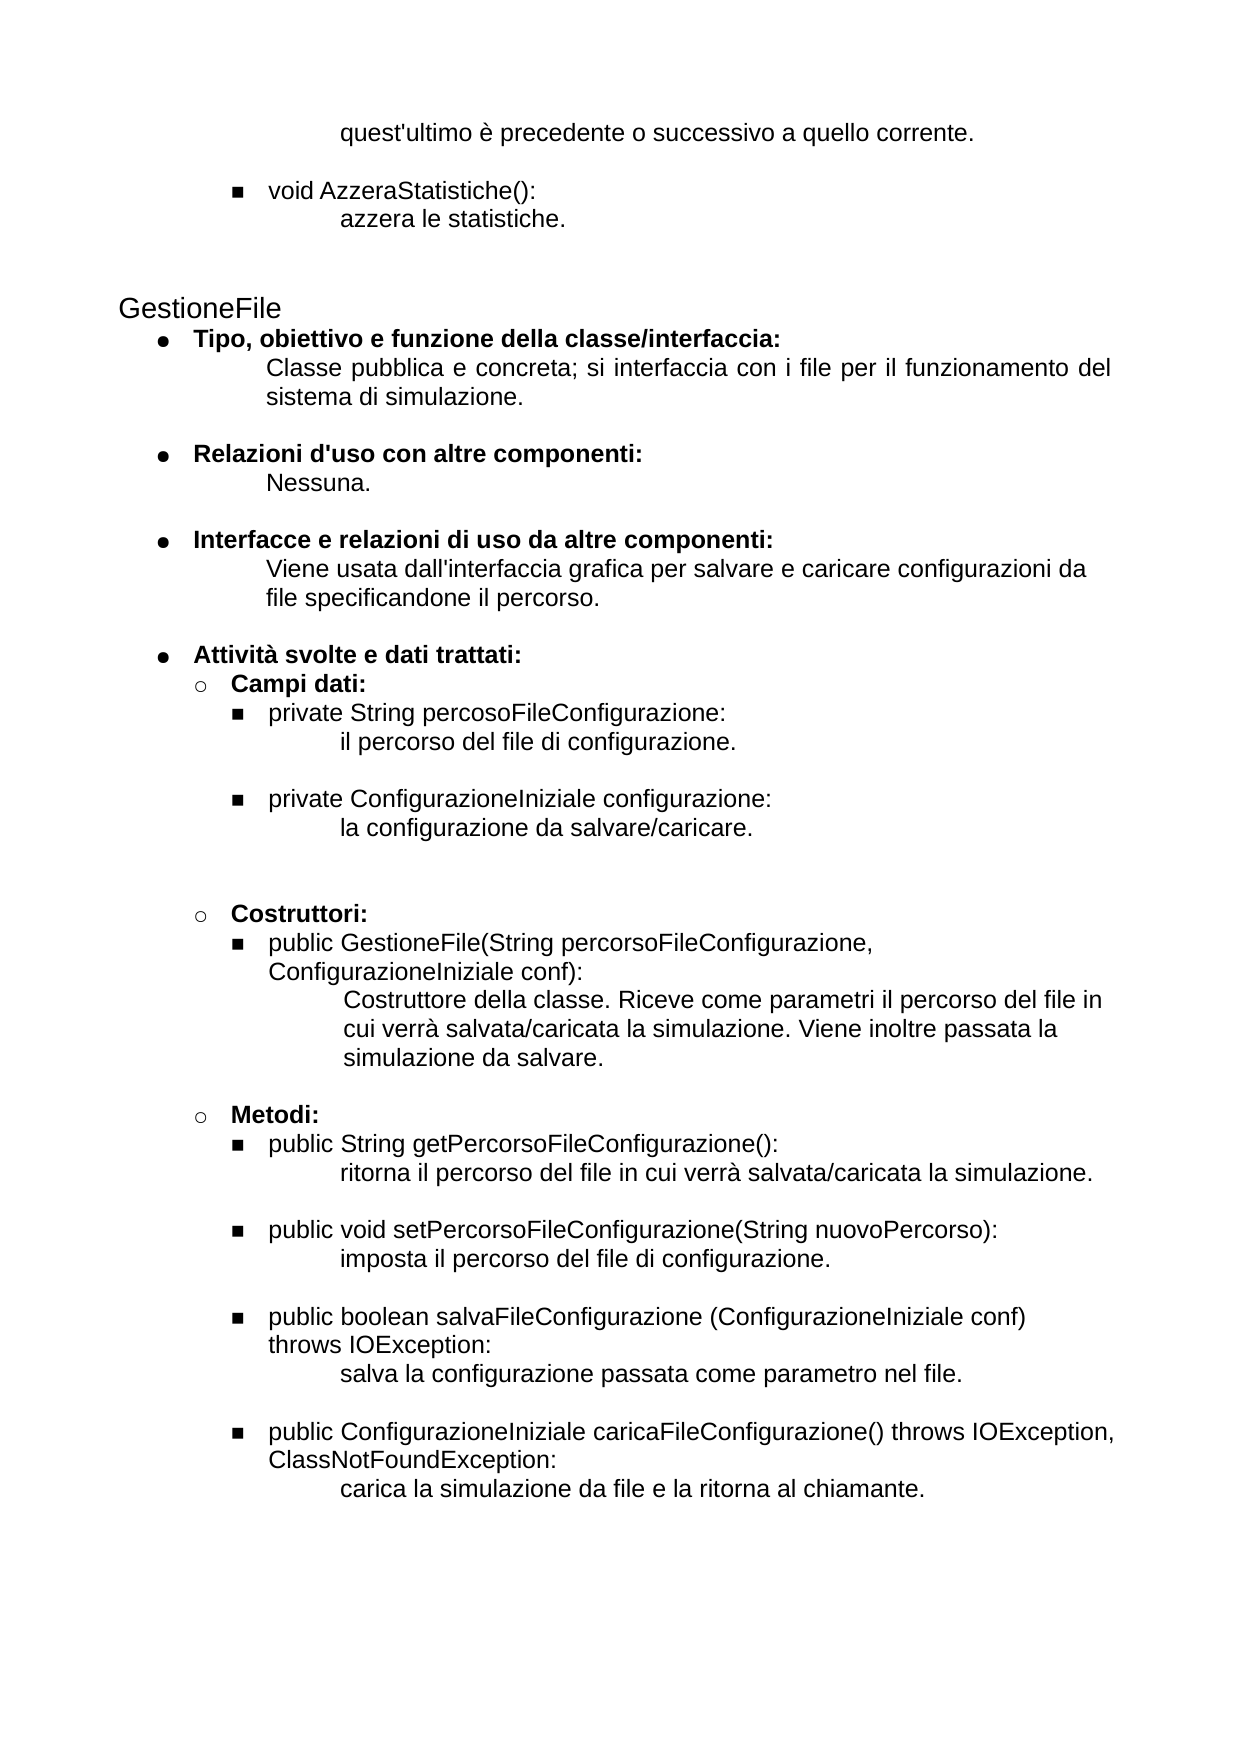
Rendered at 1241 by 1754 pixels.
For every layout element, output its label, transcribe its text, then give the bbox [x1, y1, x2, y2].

list public boolean salvaFileConfigurazione (ConfigurazioneIniziale conf) [231, 1302, 1122, 1330]
text quest'ultimo è precedente o successivo a quello corrente. [118, 118, 1122, 147]
list Nessuna. [156, 468, 1122, 497]
text il percorso del file di configurazione. [118, 727, 1122, 755]
text GestioneFile [118, 291, 1122, 324]
list Viene usata dall'interfaccia grafica per salvare e caricare configurazioni da file specificandone il percorso. [156, 554, 1122, 612]
list private ConfigurazioneIniziale configurazione: [231, 784, 1122, 813]
text azzera le statistiche. [118, 204, 1122, 233]
list Campi dati: [193, 669, 1122, 698]
text salva la configurazione passata come parametro nel file. [118, 1359, 1122, 1388]
text imposta il percorso del file di configurazione. [118, 1244, 1122, 1273]
list Attività svolte e dati trattati: [156, 640, 1122, 669]
list void AzzeraStatistiche(): [231, 176, 1122, 204]
text ritorna il percorso del file in cui verrà salvata/caricata la simulazione. [118, 1158, 1122, 1187]
text carica la simulazione da file e la ritorna al chiamante. [118, 1474, 1122, 1503]
list Costruttori: [193, 899, 1122, 928]
list private String percosoFileConfigurazione: [231, 698, 1122, 727]
list throws IOException: [231, 1330, 1122, 1359]
list Relazioni d'uso con altre componenti: [156, 439, 1122, 468]
list public String getPercorsoFileConfigurazione(): [231, 1129, 1122, 1158]
text la configurazione da salvare/caricare. [118, 813, 1122, 842]
list Interfacce e relazioni di uso da altre componenti: [156, 525, 1122, 554]
list Tipo, obiettivo e funzione della classe/interfaccia: [156, 324, 1122, 353]
list Metodi: [193, 1100, 1122, 1129]
list Classe pubblica e concreta; si interfaccia con i file per il funzionamento del sistema di simulazione. [156, 353, 1122, 410]
list public void setPercorsoFileConfigurazione(String nuovoPercorso): [231, 1215, 1122, 1244]
list public ConfigurazioneIniziale caricaFileConfigurazione() throws IOException, ClassNotFoundException: [231, 1417, 1122, 1474]
list public GestioneFile(String percorsoFileConfigurazione, ConfigurazioneIniziale conf): [231, 928, 1122, 985]
list Costruttore della classe. Riceve come parametri il percorso del file in cui verrà salvata/caricata la simulazione. Viene inoltre passata la simulazione da salvare. [306, 985, 1122, 1072]
